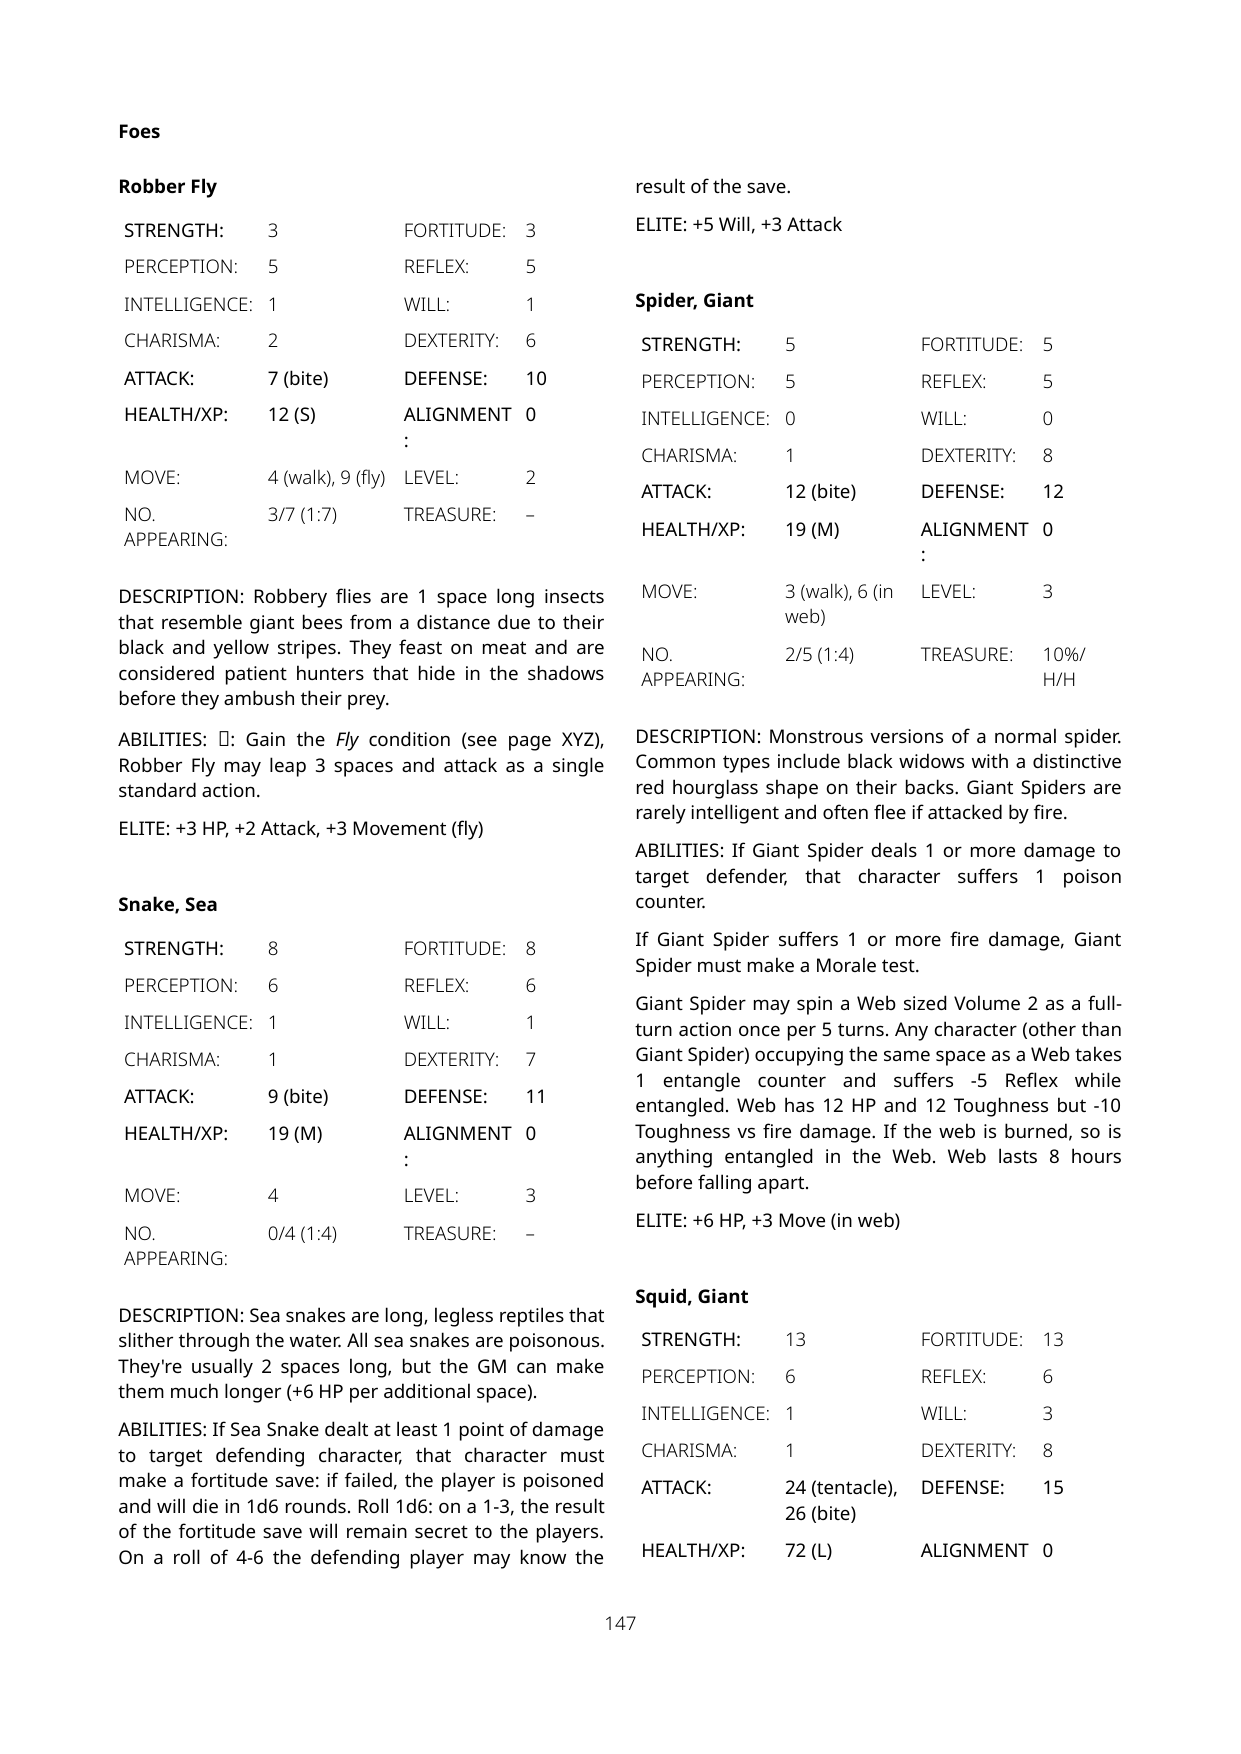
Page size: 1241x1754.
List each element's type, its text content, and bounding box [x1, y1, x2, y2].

table_cell 2 [520, 459, 606, 496]
text DESCRIPTION: Robbery flies are 1 space long insects that resemble giant bees from a distance due to their black and yellow stripes. They feast on meat and are considered patient hunters that hide in the shadows before they ambush their prey. [118, 558, 605, 711]
table_cell PERCEPTION: [118, 967, 262, 1004]
table_header FORTITUDE: [915, 1321, 1037, 1358]
table_cell PERCEPTION: [635, 362, 779, 399]
table_cell ATTACK: [118, 1078, 262, 1114]
table_cell WILL: [915, 399, 1037, 436]
table_cell INTELLIGENCE: [118, 1004, 262, 1041]
table_cell REFLEX: [915, 362, 1037, 399]
table_cell INTELLIGENCE: [635, 399, 779, 436]
table_cell REFLEX: [398, 967, 520, 1004]
table_header 3 [262, 211, 398, 248]
table_cell 4 (walk), 9 (fly) [262, 459, 398, 496]
table_cell – [520, 496, 606, 558]
table_cell 10 [520, 359, 606, 396]
table_cell DEXTERITY: [915, 436, 1037, 473]
table_cell ATTACK: [635, 473, 779, 510]
table_cell 0 [1037, 1531, 1123, 1568]
table_cell LEVEL: [398, 1177, 520, 1214]
table_cell 8 [1037, 1432, 1123, 1469]
table_cell 19 (M) [779, 510, 915, 573]
table_cell 7 (bite) [262, 359, 398, 396]
table_cell 3 (walk), 6 (in web) [779, 573, 915, 635]
table_cell 2 [262, 322, 398, 359]
table_cell 0 [1037, 399, 1123, 436]
table_cell 24 (tentacle), 26 (bite) [779, 1469, 915, 1531]
table_cell ALIGNMENT: [398, 1115, 520, 1177]
table_cell 12 (bite) [779, 473, 915, 510]
table_cell NO. APPEARING: [118, 1214, 262, 1277]
table_cell CHARISMA: [635, 1432, 779, 1469]
table_cell 6 [520, 967, 606, 1004]
table_cell 1 [262, 1004, 398, 1041]
table_cell 0 [1037, 510, 1123, 573]
table_cell 12 (S) [262, 396, 398, 458]
table_cell WILL: [398, 1004, 520, 1041]
table_cell INTELLIGENCE: [635, 1395, 779, 1432]
table_cell 0 [520, 396, 606, 458]
table_cell 8 [1037, 436, 1123, 473]
table_cell MOVE: [118, 1177, 262, 1214]
table_header 5 [1037, 325, 1123, 362]
text Squid, Giant [635, 1283, 1122, 1308]
table_cell 3 [1037, 1395, 1123, 1432]
table_cell 1 [779, 436, 915, 473]
table_cell 2/5 (1:4) [779, 635, 915, 698]
table_cell 19 (M) [262, 1115, 398, 1177]
text ABILITIES: If Giant Spider deals 1 or more damage to target defender, that character suffers 1 poison counter. [635, 838, 1122, 914]
table_cell INTELLIGENCE: [118, 285, 262, 322]
table_cell 11 [520, 1078, 606, 1114]
table_header 3 [520, 211, 606, 248]
table_cell MOVE: [118, 459, 262, 496]
table_cell WILL: [398, 285, 520, 322]
table_cell PERCEPTION: [635, 1358, 779, 1395]
table_cell ALIGNMENT: [398, 396, 520, 458]
table_cell 6 [520, 322, 606, 359]
table_cell DEFENSE: [398, 1078, 520, 1114]
table_cell DEXTERITY: [915, 1432, 1037, 1469]
table_cell ALIGNMENT: [915, 510, 1037, 573]
table_cell MOVE: [635, 573, 779, 635]
table_cell 5 [1037, 362, 1123, 399]
table_cell 5 [520, 248, 606, 285]
text ABILITIES: If Sea Snake dealt at least 1 point of damage to target defending character, that character must make a fortitude save: if failed, the player is poisoned and will die in 1d6 rounds. Roll 1d6: on a 1-3, the result of the fortitude save will remain secret to the players. On a roll of 4-6 the defending player may know the [118, 1417, 605, 1570]
table_header 8 [262, 930, 398, 967]
table_header STRENGTH: [118, 211, 262, 248]
table_cell ALIGNMENT [915, 1531, 1037, 1568]
table_cell 3/7 (1:7) [262, 496, 398, 558]
text Snake, Sea [118, 892, 605, 917]
table_cell DEFENSE: [398, 359, 520, 396]
table_cell DEXTERITY: [398, 1041, 520, 1078]
table_cell LEVEL: [915, 573, 1037, 635]
table_cell ATTACK: [635, 1469, 779, 1531]
table_cell DEFENSE: [915, 1469, 1037, 1531]
text ABILITIES: : Gain the Fly condition (see page XYZ), Robber Fly may leap 3 spaces and attack as a single standard action. [118, 724, 605, 803]
table_header 13 [779, 1321, 915, 1358]
table_cell 72 (L) [779, 1531, 915, 1568]
table_cell TREASURE: [398, 1214, 520, 1277]
table_cell – [520, 1214, 606, 1277]
table_cell 1 [262, 1041, 398, 1078]
table_cell TREASURE: [915, 635, 1037, 698]
table_cell 0/4 (1:4) [262, 1214, 398, 1277]
table_cell 10%/H/H [1037, 635, 1123, 698]
table_cell 5 [262, 248, 398, 285]
table_cell HEALTH/XP: [118, 396, 262, 458]
table_cell REFLEX: [398, 248, 520, 285]
text result of the save. [635, 173, 1122, 199]
text ELITE: +6 HP, +3 Move (in web) [635, 1207, 1122, 1232]
text ELITE: +5 Will, +3 Attack [635, 211, 1122, 237]
table_header STRENGTH: [635, 1321, 779, 1358]
table_cell 6 [1037, 1358, 1123, 1395]
table_cell 1 [262, 285, 398, 322]
table_cell 6 [262, 967, 398, 1004]
table_header STRENGTH: [118, 930, 262, 967]
table_cell WILL: [915, 1395, 1037, 1432]
table_cell ATTACK: [118, 359, 262, 396]
table_cell HEALTH/XP: [635, 510, 779, 573]
table_cell 0 [520, 1115, 606, 1177]
table_cell 1 [779, 1432, 915, 1469]
table_header FORTITUDE: [915, 325, 1037, 362]
table_cell 12 [1037, 473, 1123, 510]
text ELITE: +3 HP, +2 Attack, +3 Movement (fly) [118, 816, 605, 841]
table_cell 4 [262, 1177, 398, 1214]
table_cell CHARISMA: [635, 436, 779, 473]
table_cell TREASURE: [398, 496, 520, 558]
table_header FORTITUDE: [398, 211, 520, 248]
table_cell PERCEPTION: [118, 248, 262, 285]
table_cell NO. APPEARING: [118, 496, 262, 558]
table_header FORTITUDE: [398, 930, 520, 967]
text If Giant Spider suffers 1 or more fire damage, Giant Spider must make a Morale test. [635, 927, 1122, 978]
table_cell LEVEL: [398, 459, 520, 496]
table_cell 1 [520, 285, 606, 322]
table_cell 3 [1037, 573, 1123, 635]
table_cell CHARISMA: [118, 1041, 262, 1078]
table_cell 7 [520, 1041, 606, 1078]
table_cell 5 [779, 362, 915, 399]
table_header 13 [1037, 1321, 1123, 1358]
table_header 8 [520, 930, 606, 967]
table_cell DEFENSE: [915, 473, 1037, 510]
table_cell 0 [779, 399, 915, 436]
text DESCRIPTION: Monstrous versions of a normal spider. Common types include black widows with a distinctive red hourglass shape on their backs. Giant Spiders are rarely intelligent and often flee if attacked by fire. [635, 698, 1122, 825]
table_cell 1 [520, 1004, 606, 1041]
text Spider, Giant [635, 287, 1122, 313]
text Robber Fly [118, 173, 605, 199]
table_cell 6 [779, 1358, 915, 1395]
table_header 5 [779, 325, 915, 362]
text Giant Spider may spin a Web sized Volume 2 as a full-turn action once per 5 turns. Any character (other than Giant Spider) occupying the same space as a Web takes 1 entangle counter and suffers -5 Reflex while entangled. Web has 12 HP and 12 Toughness but -10 Toughness vs fire damage. If the web is burned, so is anything entangled in the Web. Web lasts 8 hours before falling apart. [635, 990, 1122, 1194]
table_cell HEALTH/XP: [118, 1115, 262, 1177]
table_cell DEXTERITY: [398, 322, 520, 359]
table_cell NO. APPEARING: [635, 635, 779, 698]
table_cell HEALTH/XP: [635, 1531, 779, 1568]
table_cell 3 [520, 1177, 606, 1214]
text DESCRIPTION: Sea snakes are long, legless reptiles that slither through the water. All sea snakes are poisonous. They're usually 2 spaces long, but the GM can make them much longer (+6 HP per additional space). [118, 1277, 605, 1404]
table_cell 15 [1037, 1469, 1123, 1531]
table_cell CHARISMA: [118, 322, 262, 359]
table_header STRENGTH: [635, 325, 779, 362]
table_cell REFLEX: [915, 1358, 1037, 1395]
table_cell 1 [779, 1395, 915, 1432]
table_cell 9 (bite) [262, 1078, 398, 1114]
